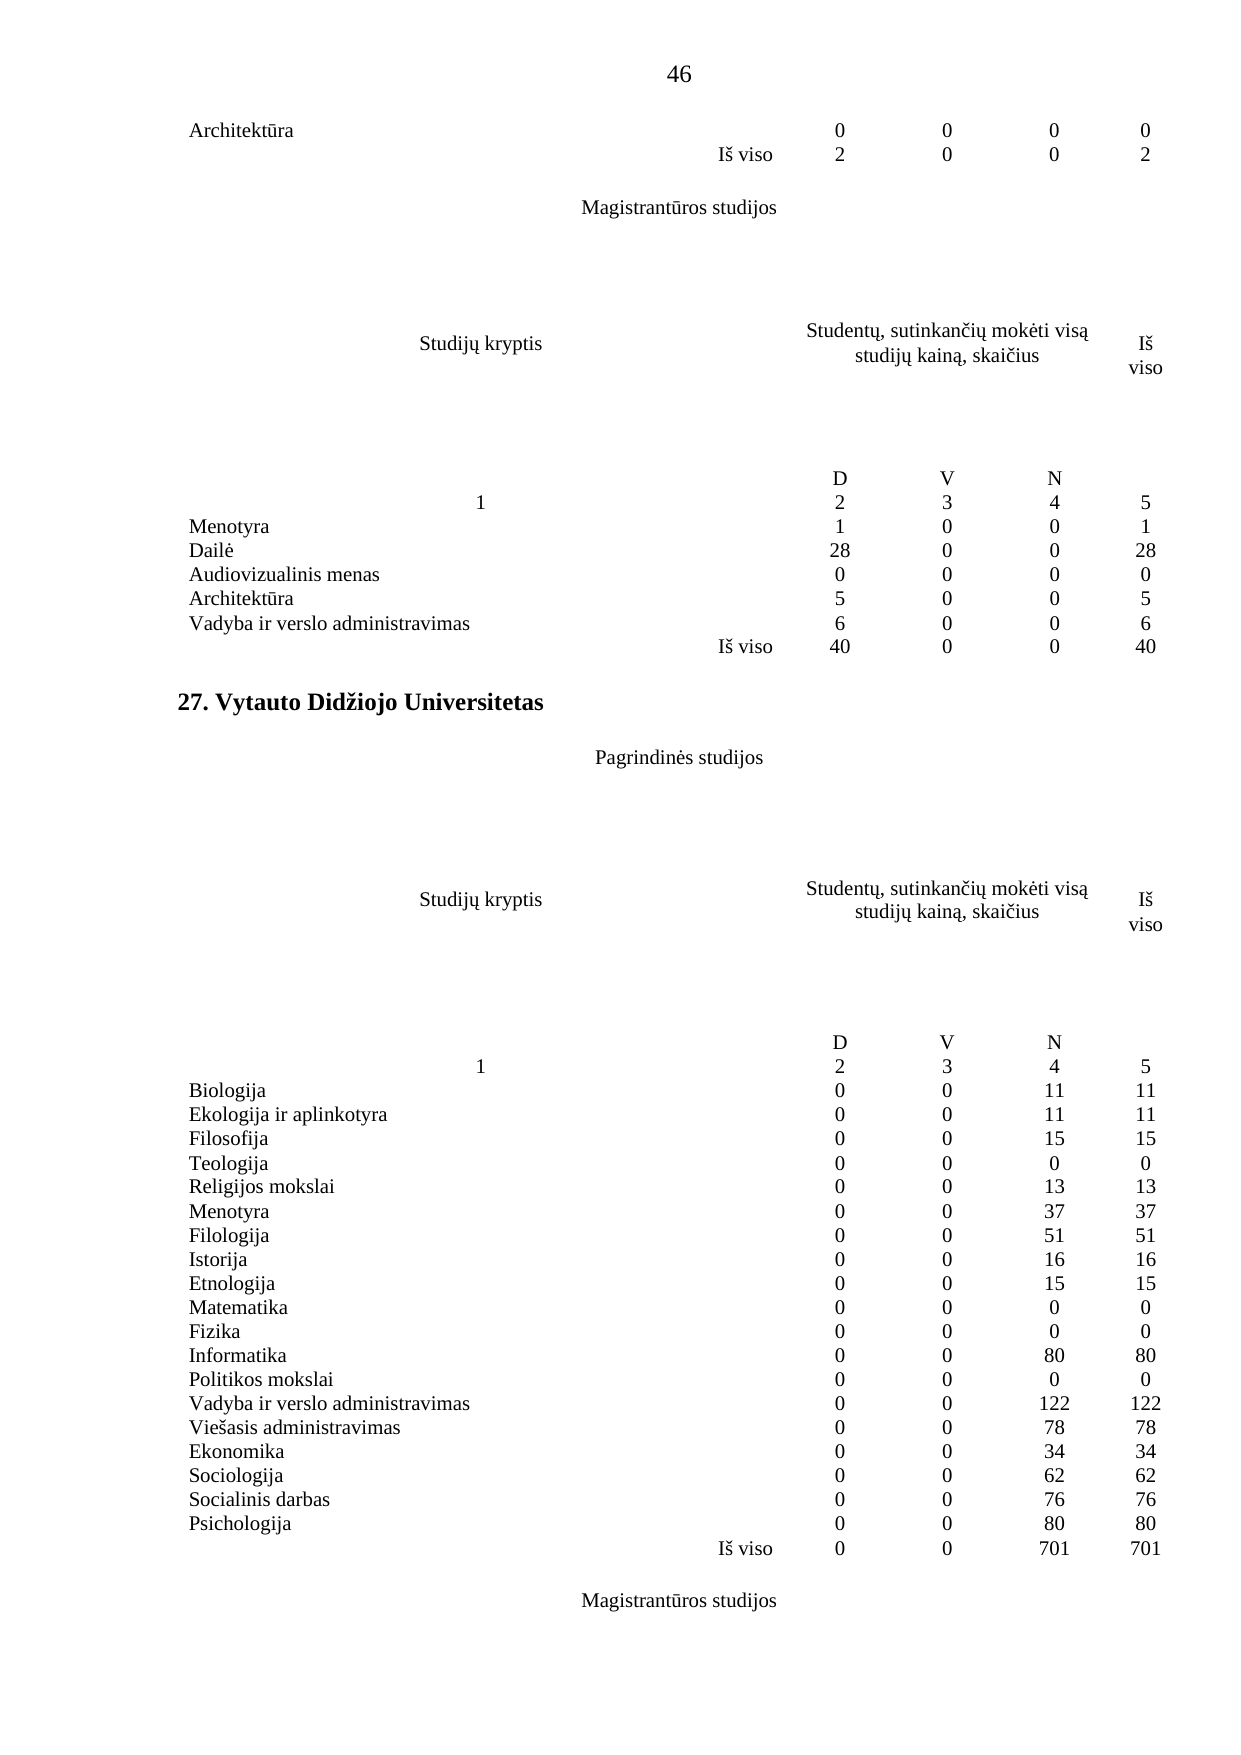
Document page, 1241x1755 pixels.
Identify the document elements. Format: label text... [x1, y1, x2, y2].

table_cell 80 [1110, 1343, 1181, 1367]
table_cell 0 [895, 1126, 998, 1150]
table_cell 0 [784, 1078, 895, 1102]
table_cell 0 [895, 142, 998, 166]
table_header Pagrindinės studijos [177, 745, 1181, 769]
table_cell 15 [999, 1126, 1110, 1150]
table_cell 0 [784, 1439, 895, 1463]
table_cell 1 [784, 514, 895, 538]
table_cell 5 [1110, 490, 1181, 514]
table_cell 0 [895, 1102, 998, 1126]
table_cell V [895, 466, 999, 490]
table_cell 0 [895, 1175, 998, 1198]
table_cell Politikos mokslai [177, 1367, 784, 1391]
table_cell 0 [999, 586, 1110, 610]
table_cell 0 [895, 1150, 998, 1174]
table_cell Audiovizualinis menas [177, 562, 784, 586]
table_cell Matematika [177, 1295, 784, 1319]
table_cell Filosofija [177, 1126, 784, 1150]
table_cell 11 [1110, 1078, 1181, 1102]
table_cell 0 [895, 1511, 998, 1535]
table_cell 0 [999, 538, 1110, 562]
table_cell 0 [895, 1078, 998, 1102]
table_cell 6 [784, 610, 895, 634]
table_cell 0 [784, 1150, 895, 1174]
table_cell Etnologija [177, 1271, 784, 1295]
table_cell Architektūra [177, 586, 784, 610]
table_cell 3 [895, 1054, 998, 1078]
table_cell 80 [999, 1511, 1110, 1535]
table_cell Studentų, sutinkančių mokėti visą studijų kainą, skaičius [784, 769, 1110, 1030]
table_cell Informatika [177, 1343, 784, 1367]
table_cell 40 [784, 635, 895, 658]
table_cell Biologija [177, 1078, 784, 1102]
table_header Magistrantūros studijos [177, 1588, 1181, 1612]
table_cell 0 [895, 1535, 998, 1559]
table_cell 51 [1110, 1223, 1181, 1247]
table_cell 78 [999, 1415, 1110, 1439]
table_cell 0 [895, 1415, 998, 1439]
table_cell 0 [784, 1175, 895, 1198]
table_cell 1 [177, 490, 784, 514]
table_cell 13 [999, 1175, 1110, 1198]
table_cell 0 [895, 1271, 998, 1295]
table_cell 0 [999, 1150, 1110, 1174]
table_cell 0 [999, 1295, 1110, 1319]
table_cell [177, 466, 784, 490]
table_cell 51 [999, 1223, 1110, 1247]
table_cell V [895, 1030, 998, 1054]
table_cell 76 [1110, 1487, 1181, 1511]
table_cell Fizika [177, 1319, 784, 1343]
table_cell 0 [895, 1463, 998, 1487]
table_cell 0 [784, 118, 895, 142]
table_cell Ekonomika [177, 1439, 784, 1463]
table_cell Studentų, sutinkančių mokėti visą studijų kainą, skaičius [784, 219, 1110, 466]
table_cell 0 [784, 1463, 895, 1487]
table_cell 0 [784, 1319, 895, 1343]
table_cell 0 [784, 1295, 895, 1319]
table_cell 0 [784, 1511, 895, 1535]
table_cell 76 [999, 1487, 1110, 1511]
table_cell 4 [999, 490, 1110, 514]
table_cell 0 [895, 1199, 998, 1223]
table_cell 2 [784, 1054, 895, 1078]
table_cell 16 [1110, 1247, 1181, 1271]
table_cell 701 [999, 1535, 1110, 1559]
table_cell 0 [1110, 118, 1181, 142]
table_cell 0 [895, 1295, 998, 1319]
table_cell 0 [784, 1535, 895, 1559]
table_cell Architektūra [177, 118, 784, 142]
table_cell 5 [784, 586, 895, 610]
table_cell Filologija [177, 1223, 784, 1247]
table_cell 15 [1110, 1271, 1181, 1295]
table_cell N [999, 1030, 1110, 1054]
table_cell 0 [895, 538, 999, 562]
table_cell 3 [895, 490, 999, 514]
table_cell 0 [784, 1391, 895, 1415]
table_cell Iš viso [177, 142, 784, 166]
table_cell 0 [784, 1199, 895, 1223]
text 27. Vytauto Didžiojo Universitetas [177, 687, 1181, 716]
table_cell 11 [1110, 1102, 1181, 1126]
table_cell 0 [784, 1126, 895, 1150]
table_cell 15 [999, 1271, 1110, 1295]
table_cell 0 [784, 1415, 895, 1439]
table_cell 0 [895, 1223, 998, 1247]
table_cell Ekologija ir aplinkotyra [177, 1102, 784, 1126]
table_cell 0 [1110, 1150, 1181, 1174]
table_cell 62 [1110, 1463, 1181, 1487]
table_cell 0 [895, 1487, 998, 1511]
table_cell 0 [999, 142, 1110, 166]
table_cell Istorija [177, 1247, 784, 1271]
table_cell 28 [784, 538, 895, 562]
table_cell Viešasis administravimas [177, 1415, 784, 1439]
table_cell 5 [1110, 586, 1181, 610]
table_cell 0 [895, 1367, 998, 1391]
table_cell Studijų kryptis [177, 769, 784, 1030]
table_cell Teologija [177, 1150, 784, 1174]
table_cell 0 [784, 1247, 895, 1271]
table_cell 5 [1110, 1054, 1181, 1078]
table_cell Menotyra [177, 1199, 784, 1223]
table_cell 0 [895, 586, 999, 610]
table_cell 28 [1110, 538, 1181, 562]
table_cell Iš viso [177, 1535, 784, 1559]
table_cell 0 [895, 1391, 998, 1415]
table_cell Vadyba ir verslo administravimas [177, 610, 784, 634]
table_cell 122 [999, 1391, 1110, 1415]
table_cell Vadyba ir verslo administravimas [177, 1391, 784, 1415]
table_cell 0 [784, 1367, 895, 1391]
table_cell 0 [895, 1343, 998, 1367]
table_cell Dailė [177, 538, 784, 562]
table_cell 1 [177, 1054, 784, 1078]
table_cell D [784, 466, 895, 490]
table_cell 80 [1110, 1511, 1181, 1535]
table_cell 0 [895, 1439, 998, 1463]
table_cell 0 [895, 1319, 998, 1343]
table_cell N [999, 466, 1110, 490]
table_cell 40 [1110, 635, 1181, 658]
table_cell 0 [895, 1247, 998, 1271]
table_cell D [784, 1030, 895, 1054]
table_cell 2 [784, 142, 895, 166]
table_cell 0 [895, 610, 999, 634]
table_cell Menotyra [177, 514, 784, 538]
table_cell 0 [999, 1367, 1110, 1391]
table_cell 0 [784, 1271, 895, 1295]
table_cell 0 [1110, 1295, 1181, 1319]
table_cell Socialinis darbas [177, 1487, 784, 1511]
table_cell 16 [999, 1247, 1110, 1271]
table_cell Sociologija [177, 1463, 784, 1487]
table_cell 1 [1110, 514, 1181, 538]
table_cell 37 [1110, 1199, 1181, 1223]
table_cell 11 [999, 1102, 1110, 1126]
table_cell 78 [1110, 1415, 1181, 1439]
table_cell 0 [895, 118, 998, 142]
table_cell 0 [895, 635, 999, 658]
table_cell 0 [999, 118, 1110, 142]
table_cell 2 [1110, 142, 1181, 166]
table_cell Iš viso [1110, 769, 1181, 1054]
table_cell 0 [784, 1343, 895, 1367]
table_cell 62 [999, 1463, 1110, 1487]
table_cell 4 [999, 1054, 1110, 1078]
table_cell 0 [999, 562, 1110, 586]
table_cell 6 [1110, 610, 1181, 634]
table_cell 15 [1110, 1126, 1181, 1150]
table_cell 13 [1110, 1175, 1181, 1198]
table_cell Iš viso [177, 635, 784, 658]
table_cell 0 [784, 1102, 895, 1126]
table_cell 34 [999, 1439, 1110, 1463]
table_cell 0 [895, 514, 999, 538]
table_cell 0 [895, 562, 999, 586]
table_cell 0 [999, 1319, 1110, 1343]
table_cell 0 [999, 514, 1110, 538]
table_cell 0 [784, 1487, 895, 1511]
table_cell 11 [999, 1078, 1110, 1102]
table_cell Religijos mokslai [177, 1175, 784, 1198]
table_cell Iš viso [1110, 219, 1181, 490]
table_cell Studijų kryptis [177, 219, 784, 466]
table_cell 0 [1110, 562, 1181, 586]
table_cell Psichologija [177, 1511, 784, 1535]
table_cell [177, 1030, 784, 1054]
table_cell 0 [1110, 1319, 1181, 1343]
table_cell 0 [999, 610, 1110, 634]
table_cell 80 [999, 1343, 1110, 1367]
table_cell 0 [999, 635, 1110, 658]
table_header Magistrantūros studijos [177, 195, 1181, 219]
table_cell 0 [784, 1223, 895, 1247]
table_cell 701 [1110, 1535, 1181, 1559]
table_cell 122 [1110, 1391, 1181, 1415]
table_cell 2 [784, 490, 895, 514]
table_cell 0 [1110, 1367, 1181, 1391]
table_cell 0 [784, 562, 895, 586]
table_cell 37 [999, 1199, 1110, 1223]
table_cell 34 [1110, 1439, 1181, 1463]
